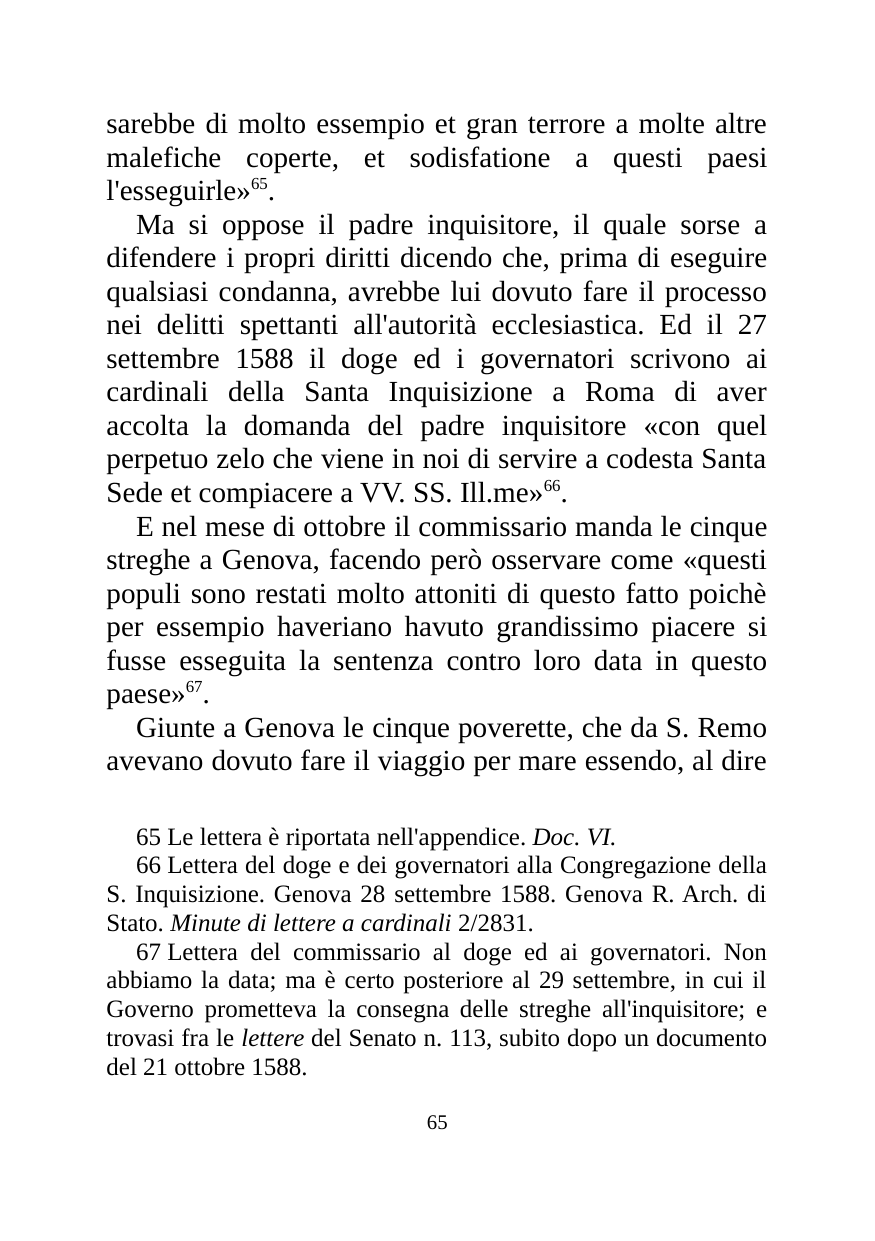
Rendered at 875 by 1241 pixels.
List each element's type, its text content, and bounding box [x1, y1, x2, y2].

text sarebbe di molto essempio et gran terrore a molte altre malefiche coperte, et sodisfatione a questi paesi l'esseguirle». [106, 106, 768, 207]
text E nel mese di ottobre il commissario manda le cinque streghe a Genova, facendo però osservare come «questi populi sono restati molto attoniti di questo fatto poichè per essempio haveriano havuto grandissimo piacere si fusse esseguita la sentenza contro loro data in questo paese». [106, 509, 768, 710]
text Lettera del doge e dei governatori alla Congregazione della S. Inquisizione. Genova 28 settembre 1588. Genova R. Arch. di Stato. Minute di lettere a cardinali 2/2831. [106, 850, 768, 937]
text Lettera del commissario al doge ed ai governatori. Non abbiamo la data; ma è certo posteriore al 29 settembre, in cui il Governo prometteva la consegna delle streghe all'inquisitore; e trovasi fra le lettere del Senato n. 113, subito dopo un documento del 21 ottobre 1588. [106, 937, 768, 1080]
text Giunte a Genova le cinque poverette, che da S. Remo avevano dovuto fare il viaggio per mare essendo, al dire [106, 710, 768, 777]
text Ma si oppose il padre inquisitore, il quale sorse a difendere i propri diritti dicendo che, prima di eseguire qualsiasi condanna, avrebbe lui dovuto fare il processo nei delitti spettanti all'autorità ecclesiastica. Ed il 27 settembre 1588 il doge ed i governatori scrivono ai cardinali della Santa Inquisizione a Roma di aver accolta la domanda del padre inquisitore «con quel perpetuo zelo che viene in noi di servire a codesta Santa Sede et compiacere a VV. SS. Ill.me». [106, 207, 768, 509]
text Le lettera è riportata nell'appendice. Doc. VI. [106, 822, 768, 850]
